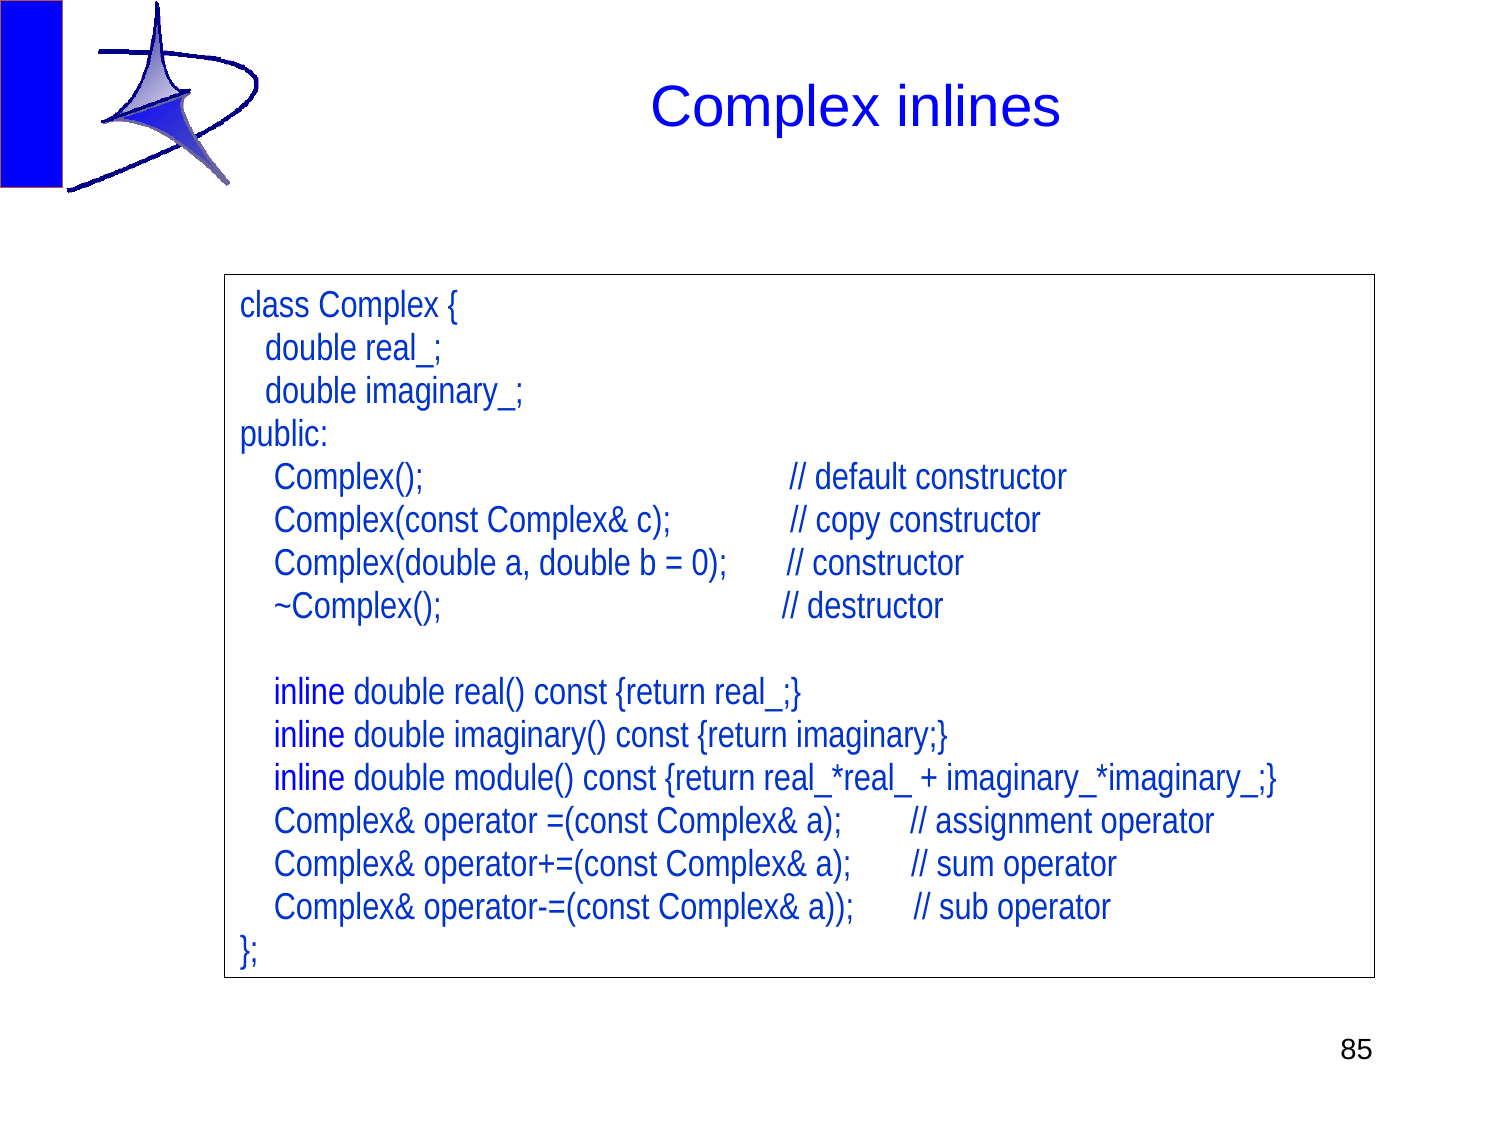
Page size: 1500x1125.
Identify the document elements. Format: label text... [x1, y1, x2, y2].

text_box class Complex { double real_; double imaginary_; public: Complex(); // default constructor Complex(const Complex& c); // copy constructor Complex(double a, double b = 0); // constructor ~Complex(); // destructor inline double real() const {return real_;} inline double imaginary() const {return imaginary;} inline double module() const {return real_*real_ + imaginary_*imaginary_;} Complex& operator =(const Complex& a); // assignment operator Complex& operator+=(const Complex& a); // sum operator Complex& operator-=(const Complex& a)); // sub operator }; [224, 274, 1375, 978]
picture [62, 0, 263, 197]
title Complex inlines [262, 24, 1450, 188]
